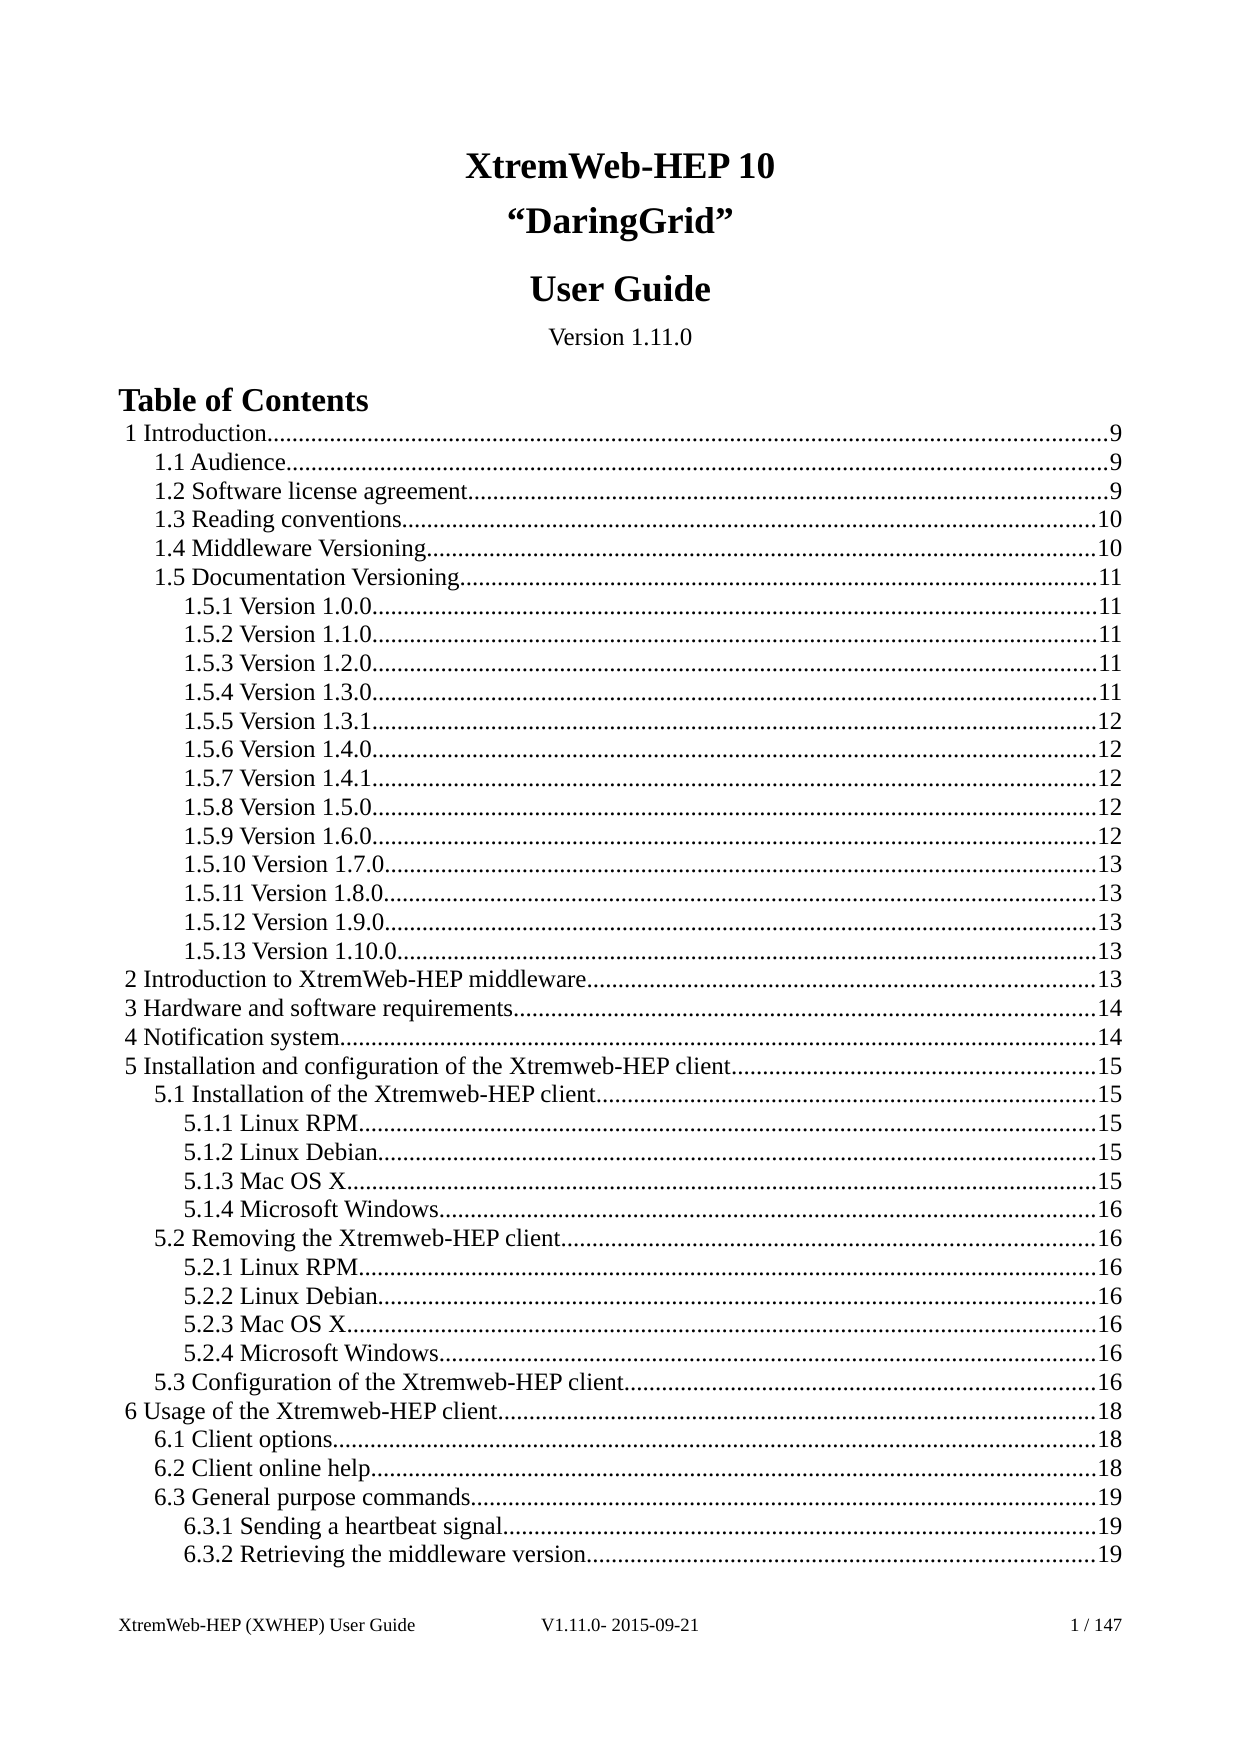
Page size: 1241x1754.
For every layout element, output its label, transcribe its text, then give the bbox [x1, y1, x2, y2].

text 1.1 Audience 9 [148, 447, 1122, 476]
text 1 Introduction 9 [118, 418, 1122, 447]
text 1.5 Documentation Versioning 11 [148, 562, 1122, 591]
text Version 1.11.0 [118, 322, 1122, 351]
text 6.3.1 Sending a heartbeat signal 19 [177, 1511, 1122, 1539]
text 5.2.4 Microsoft Windows 16 [177, 1338, 1122, 1367]
text 2 Introduction to XtremWeb-HEP middleware 13 [118, 964, 1122, 993]
text 5.1.1 Linux RPM 15 [177, 1108, 1122, 1137]
text 5.2.1 Linux RPM 16 [177, 1252, 1122, 1281]
subtitle User Guide [118, 267, 1122, 310]
text 1.5.4 Version 1.3.0 11 [177, 677, 1122, 706]
text 5.2.3 Mac OS X 16 [177, 1309, 1122, 1338]
text 6.2 Client online help 18 [148, 1453, 1122, 1482]
text 1.3 Reading conventions 10 [148, 504, 1122, 533]
text 3 Hardware and software requirements 14 [118, 993, 1122, 1022]
text 1.5.5 Version 1.3.1 12 [177, 706, 1122, 734]
text 1.5.3 Version 1.2.0 11 [177, 648, 1122, 677]
subtitle XtremWeb-HEP 10 [118, 143, 1122, 186]
text 1.5.10 Version 1.7.0 13 [177, 849, 1122, 878]
text 5.1 Installation of the Xtremweb-HEP client 15 [148, 1079, 1122, 1108]
text 6 Usage of the Xtremweb-HEP client 18 [118, 1396, 1122, 1424]
text 5.1.4 Microsoft Windows 16 [177, 1194, 1122, 1223]
text 5.2 Removing the Xtremweb-HEP client 16 [148, 1223, 1122, 1252]
text 1.5.11 Version 1.8.0 13 [177, 878, 1122, 907]
text 6.3 General purpose commands 19 [148, 1482, 1122, 1511]
text 1.2 Software license agreement 9 [148, 476, 1122, 504]
text 6.1 Client options 18 [148, 1424, 1122, 1453]
text 1.5.9 Version 1.6.0 12 [177, 821, 1122, 849]
text 1.5.6 Version 1.4.0 12 [177, 734, 1122, 763]
text 5 Installation and configuration of the Xtremweb-HEP client 15 [118, 1051, 1122, 1079]
text 1.5.2 Version 1.1.0 11 [177, 619, 1122, 648]
text 5.1.2 Linux Debian 15 [177, 1137, 1122, 1166]
text 1.4 Middleware Versioning 10 [148, 533, 1122, 562]
text 1.5.8 Version 1.5.0 12 [177, 792, 1122, 821]
text 5.2.2 Linux Debian 16 [177, 1281, 1122, 1309]
text 1.5.12 Version 1.9.0 13 [177, 907, 1122, 936]
text 4 Notification system 14 [118, 1022, 1122, 1051]
text 1.5.7 Version 1.4.1 12 [177, 763, 1122, 792]
text 5.1.3 Mac OS X 15 [177, 1166, 1122, 1194]
subtitle Table of Contents [118, 380, 1122, 418]
text 5.3 Configuration of the Xtremweb-HEP client 16 [148, 1367, 1122, 1396]
text “DaringGrid” [118, 199, 1122, 242]
text 1.5.13 Version 1.10.0 13 [177, 936, 1122, 964]
text 6.3.2 Retrieving the middleware version 19 [177, 1539, 1122, 1568]
text 1.5.1 Version 1.0.0 11 [177, 591, 1122, 619]
